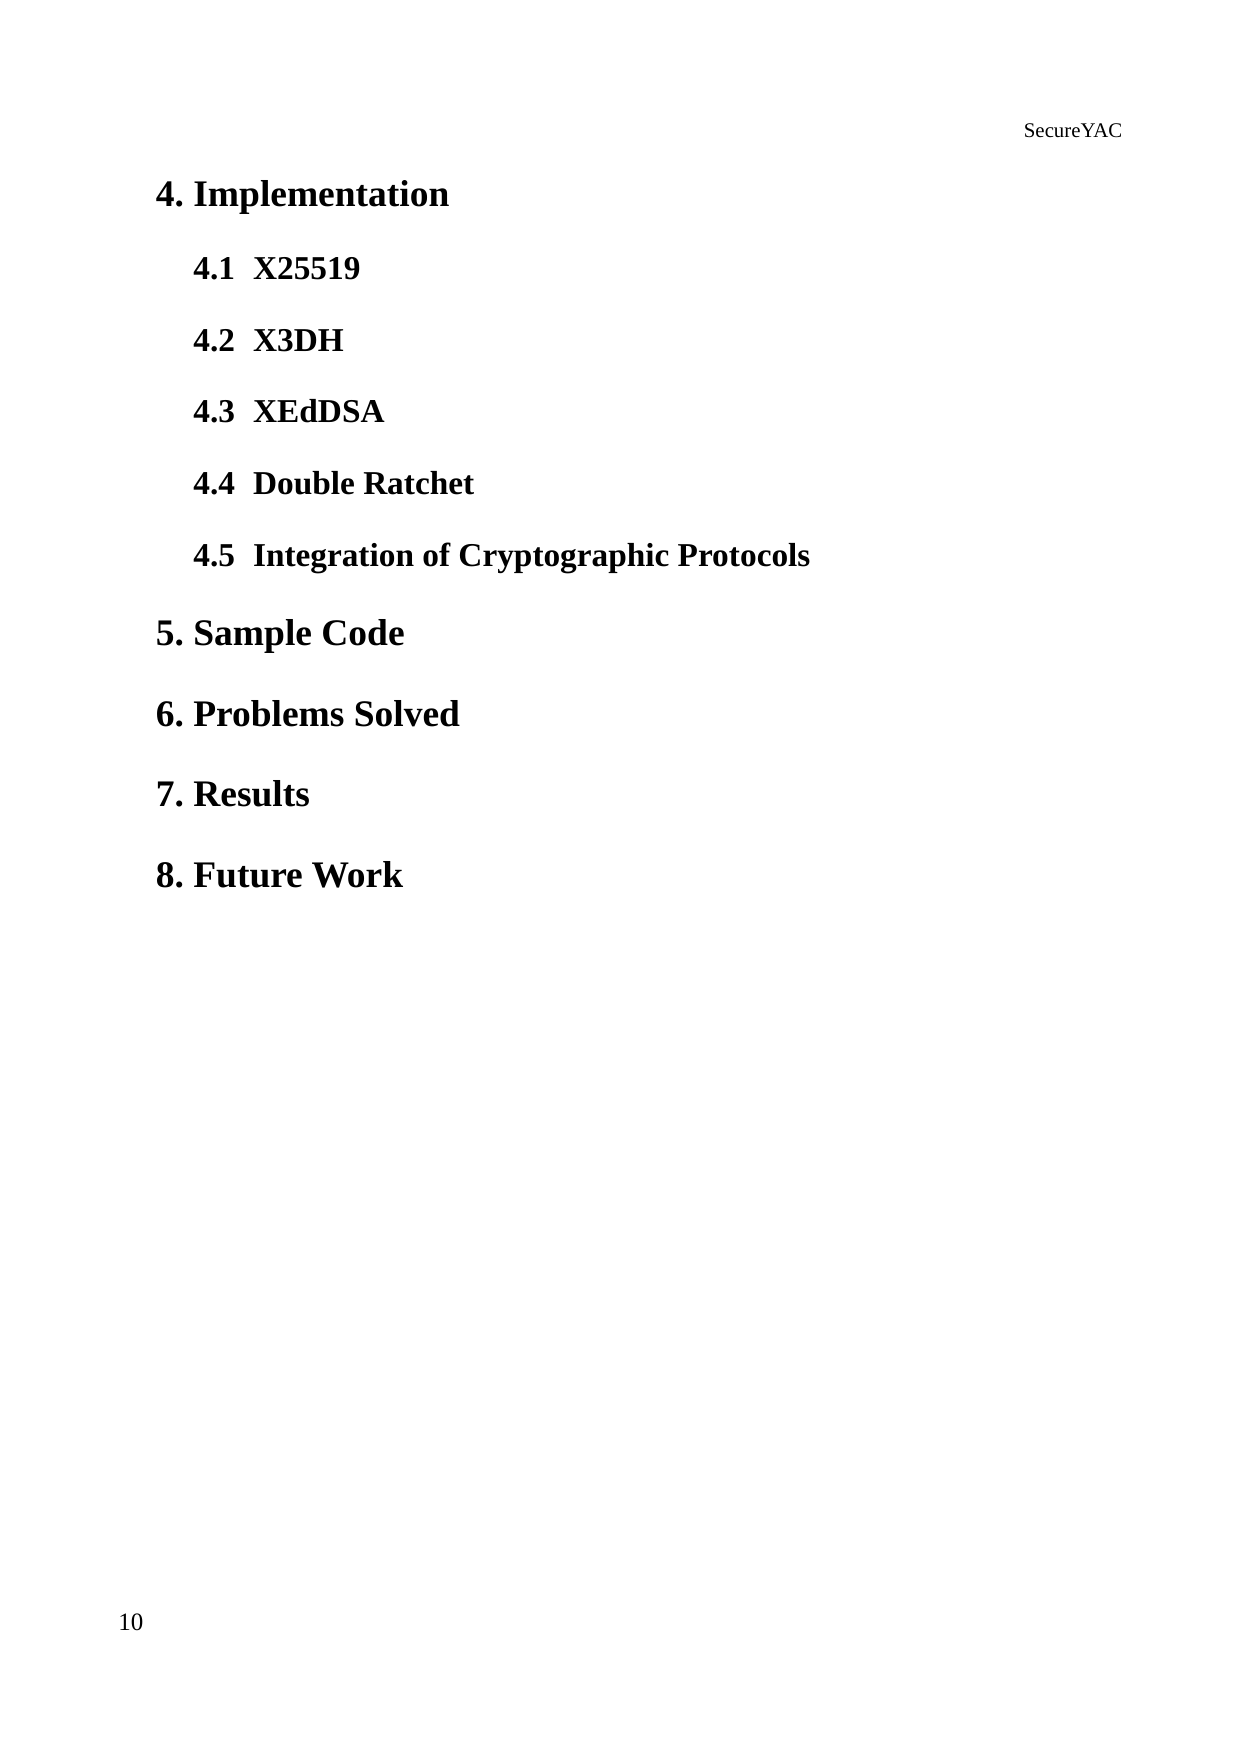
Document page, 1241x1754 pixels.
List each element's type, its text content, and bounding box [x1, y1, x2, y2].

subtitle Future Work [156, 852, 1122, 896]
subtitle Problems Solved [156, 691, 1122, 734]
subtitle XEdDSA [193, 391, 1122, 430]
subtitle X3DH [193, 320, 1122, 358]
subtitle X25519 [193, 248, 1122, 286]
subtitle Double Ratchet [193, 463, 1122, 501]
subtitle Results [156, 772, 1122, 815]
subtitle Integration of Cryptographic Protocols [193, 535, 1122, 573]
subtitle Sample Code [156, 611, 1122, 654]
subtitle Implementation [156, 172, 1122, 215]
